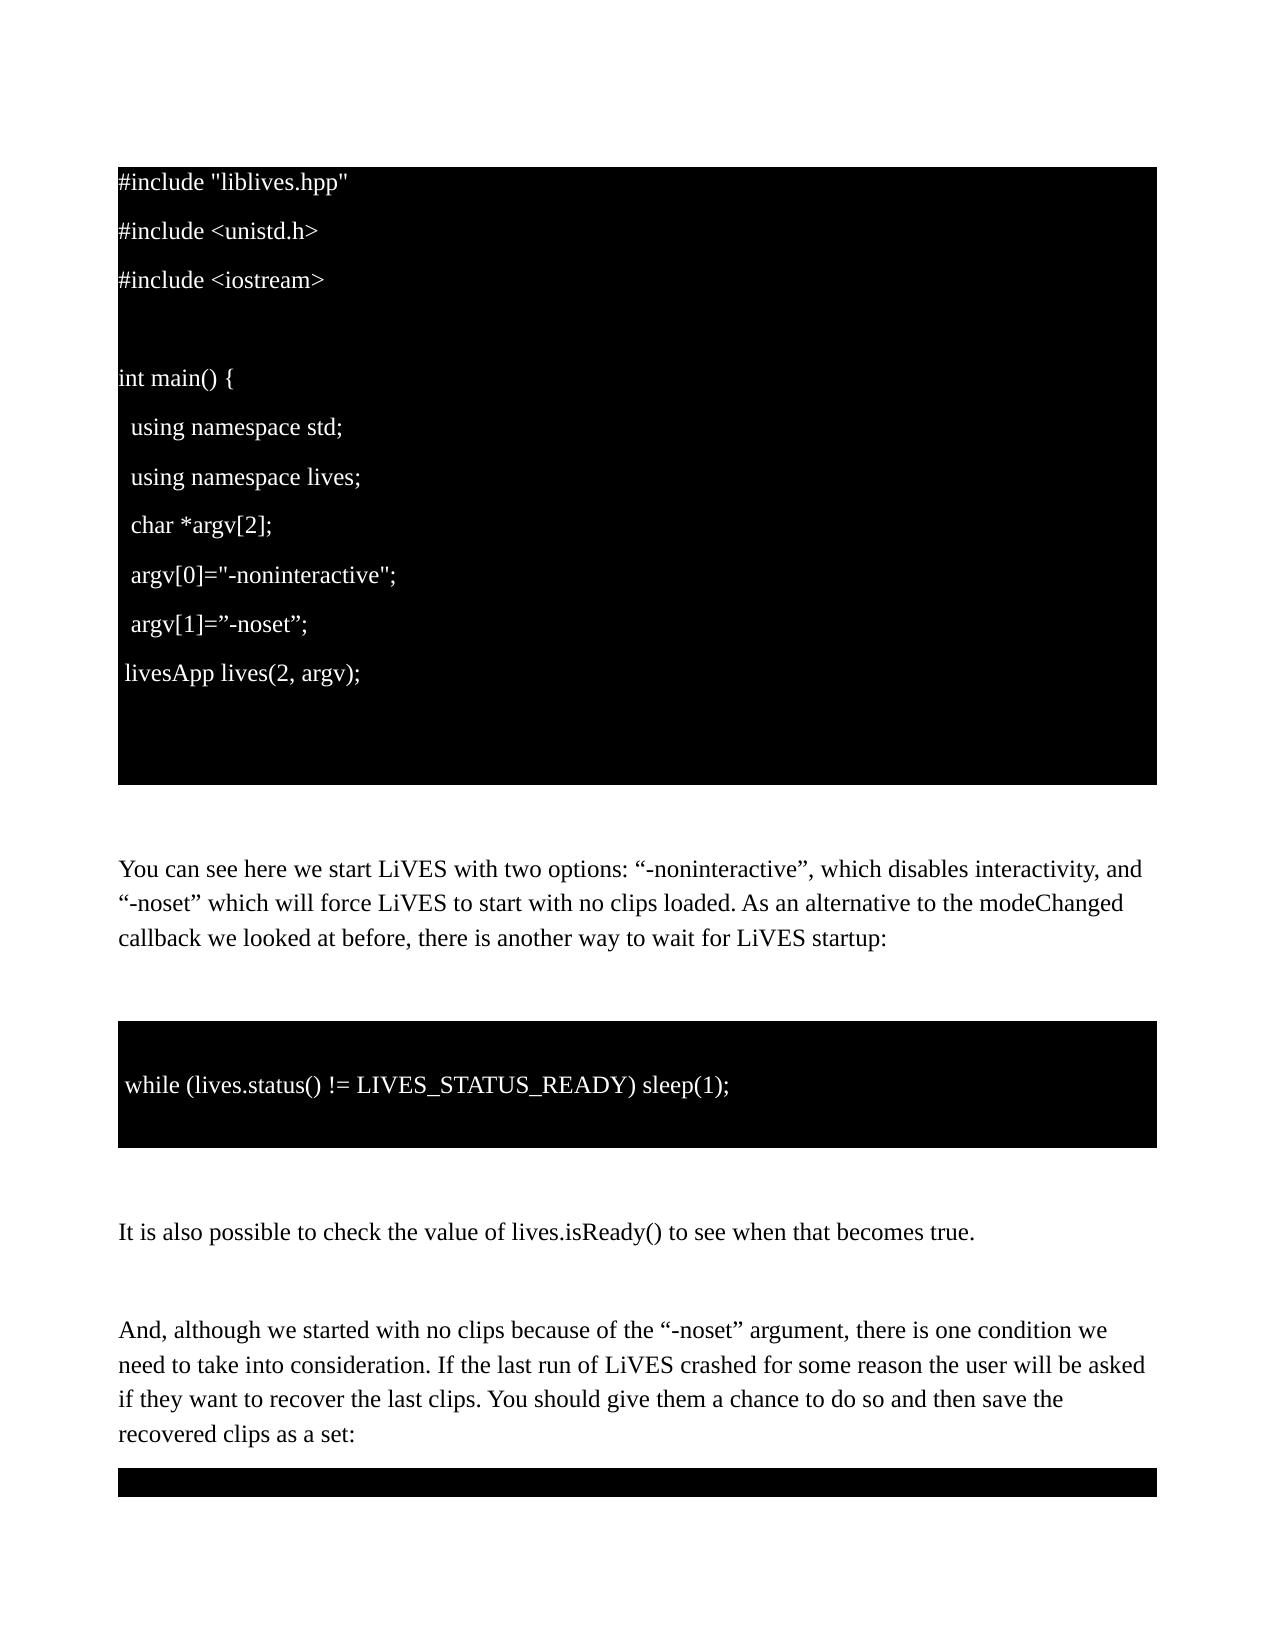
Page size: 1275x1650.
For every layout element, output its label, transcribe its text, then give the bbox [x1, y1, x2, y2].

text #include <iostream> [118, 265, 1157, 294]
text You can see here we start LiVES with two options: “-noninteractive”, which disables interactivity, and “-noset” which will force LiVES to start with no clips loaded. As an alternative to the modeChanged callback we looked at before, there is another way to wait for LiVES startup: [118, 854, 1157, 952]
text And, although we started with no clips because of the “-noset” argument, there is one condition we need to take into consideration. If the last run of LiVES crashed for some reason the user will be asked if they want to recover the last clips. You should give them a chance to do so and then save the recovered clips as a set: [118, 1316, 1157, 1448]
text It is also possible to check the value of lives.isReady() to see when that becomes true. [118, 1217, 1157, 1246]
text argv[1]=”-noset”; [118, 609, 1157, 637]
text #include "liblives.hpp" [118, 167, 1157, 196]
text livesApp lives(2, argv); [118, 658, 1157, 687]
text while (lives.status() != LIVES_STATUS_READY) sleep(1); [118, 1070, 1157, 1099]
text using namespace std; [118, 412, 1157, 441]
text char *argv[2]; [118, 511, 1157, 539]
text using namespace lives; [118, 462, 1157, 490]
text #include <unistd.h> [118, 216, 1157, 245]
text int main() { [118, 363, 1157, 392]
text argv[0]="-noninteractive"; [118, 560, 1157, 588]
